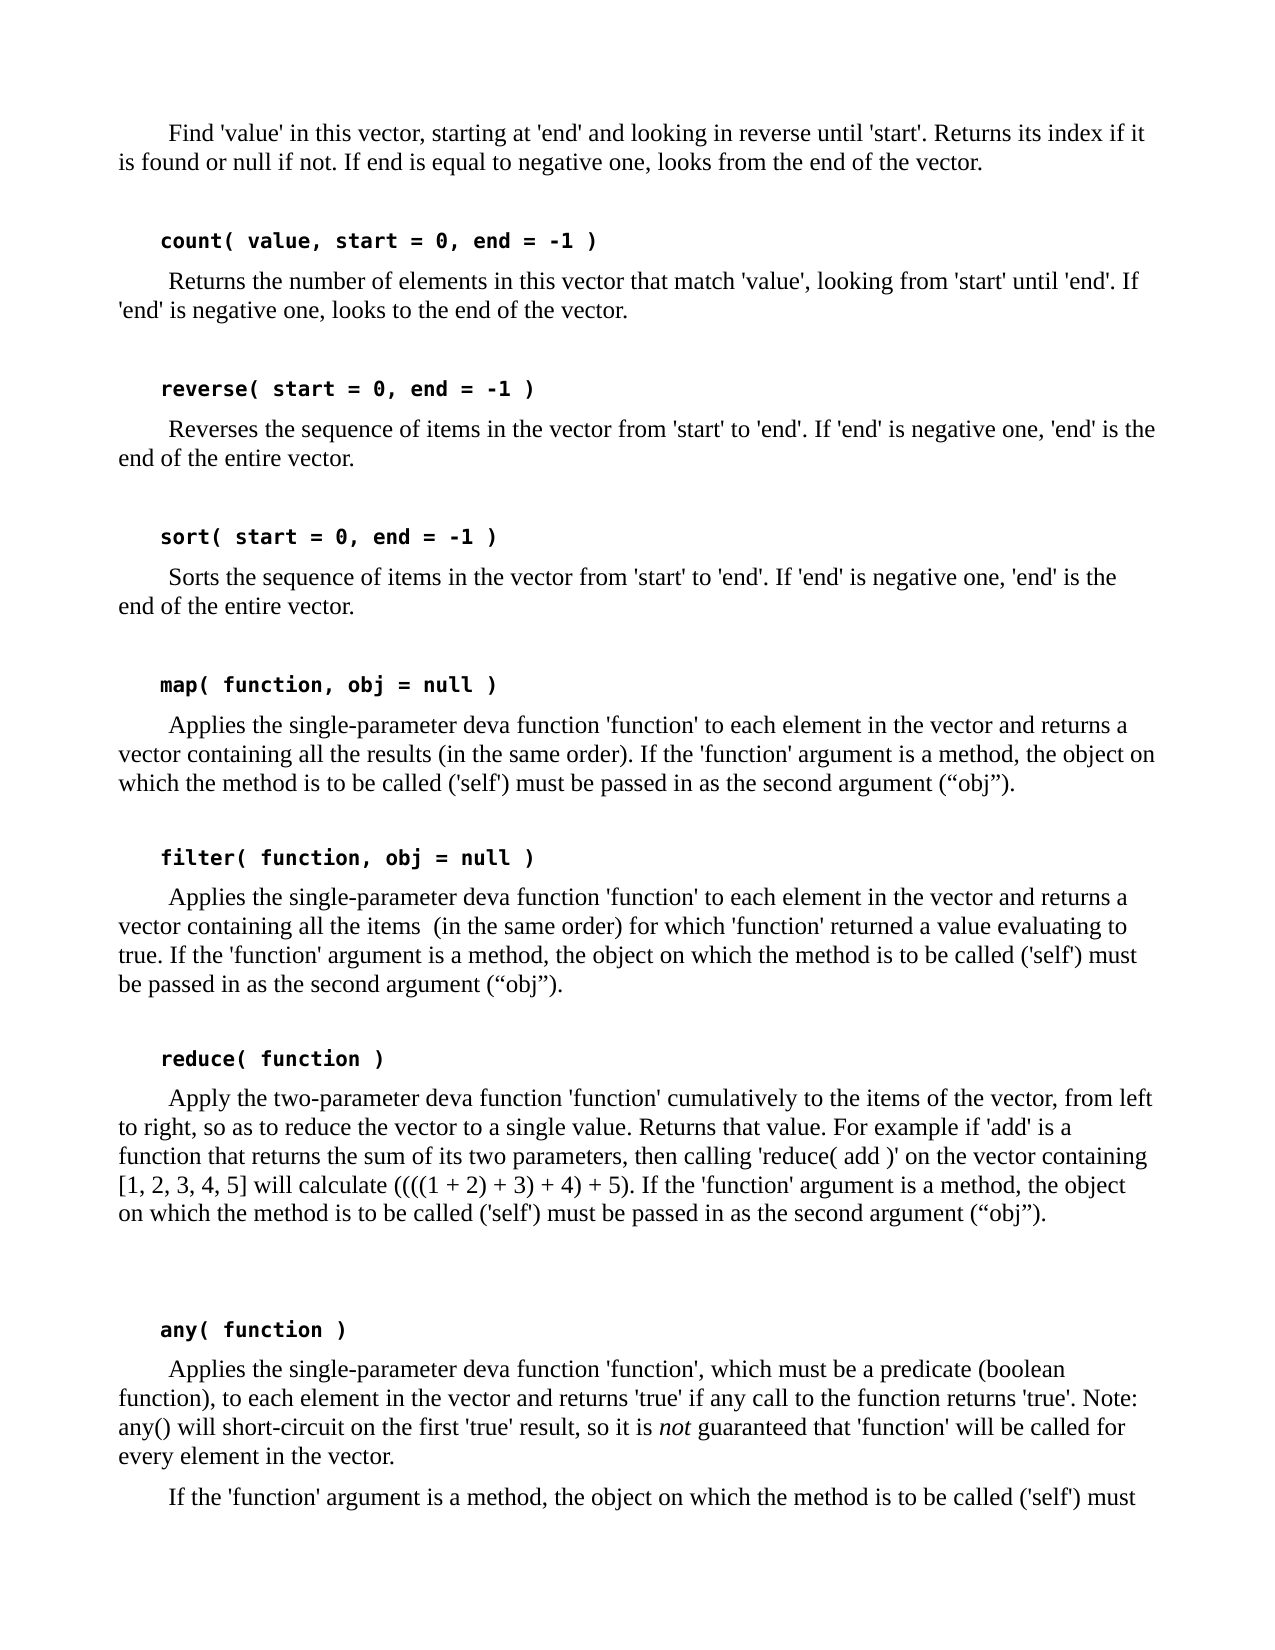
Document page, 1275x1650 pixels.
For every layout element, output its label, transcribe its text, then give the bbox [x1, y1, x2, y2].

text reverse( start = 0, end = -1 ) [118, 377, 1157, 402]
text Applies the single-parameter deva function 'function', which must be a predicate (boolean function), to each element in the vector and returns 'true' if any call to the function returns 'true'. Note: any() will short-circuit on the first 'true' result, so it is not guaranteed that 'function' will be called for every element in the vector. [118, 1354, 1157, 1469]
text Applies the single-parameter deva function 'function' to each element in the vector and returns a vector containing all the results (in the same order). If the 'function' argument is a method, the object on which the method is to be called ('self') must be passed in as the second argument (“obj”). [118, 710, 1157, 796]
text Apply the two-parameter deva function 'function' cumulatively to the items of the vector, from left to right, so as to reduce the vector to a single value. Returns that value. For example if 'add' is a function that returns the sum of its two parameters, then calling 'reduce( add )' on the vector containing [1, 2, 3, 4, 5] will calculate ((((1 + 2) + 3) + 4) + 5). If the 'function' argument is a method, the object on which the method is to be called ('self') must be passed in as the second argument (“obj”). [118, 1083, 1157, 1227]
text reduce( function ) [118, 1047, 1157, 1071]
text Find 'value' in this vector, starting at 'end' and looking in reverse until 'start'. Returns its index if it is found or null if not. If end is equal to negative one, looks from the end of the vector. [118, 118, 1157, 176]
text sort( start = 0, end = -1 ) [118, 525, 1157, 550]
text Sorts the sequence of items in the vector from 'start' to 'end'. If 'end' is negative one, 'end' is the end of the entire vector. [118, 562, 1157, 620]
text filter( function, obj = null ) [118, 846, 1157, 870]
text any( function ) [118, 1318, 1157, 1342]
text map( function, obj = null ) [118, 673, 1157, 698]
text Reverses the sequence of items in the vector from 'start' to 'end'. If 'end' is negative one, 'end' is the end of the entire vector. [118, 414, 1157, 472]
text If the 'function' argument is a method, the object on which the method is to be called ('self') must [118, 1482, 1157, 1511]
text Applies the single-parameter deva function 'function' to each element in the vector and returns a vector containing all the items (in the same order) for which 'function' returned a value evaluating to true. If the 'function' argument is a method, the object on which the method is to be called ('self') must be passed in as the second argument (“obj”). [118, 882, 1157, 997]
text count( value, start = 0, end = -1 ) [118, 229, 1157, 254]
text Returns the number of elements in this vector that match 'value', looking from 'start' until 'end'. If 'end' is negative one, looks to the end of the vector. [118, 266, 1157, 324]
